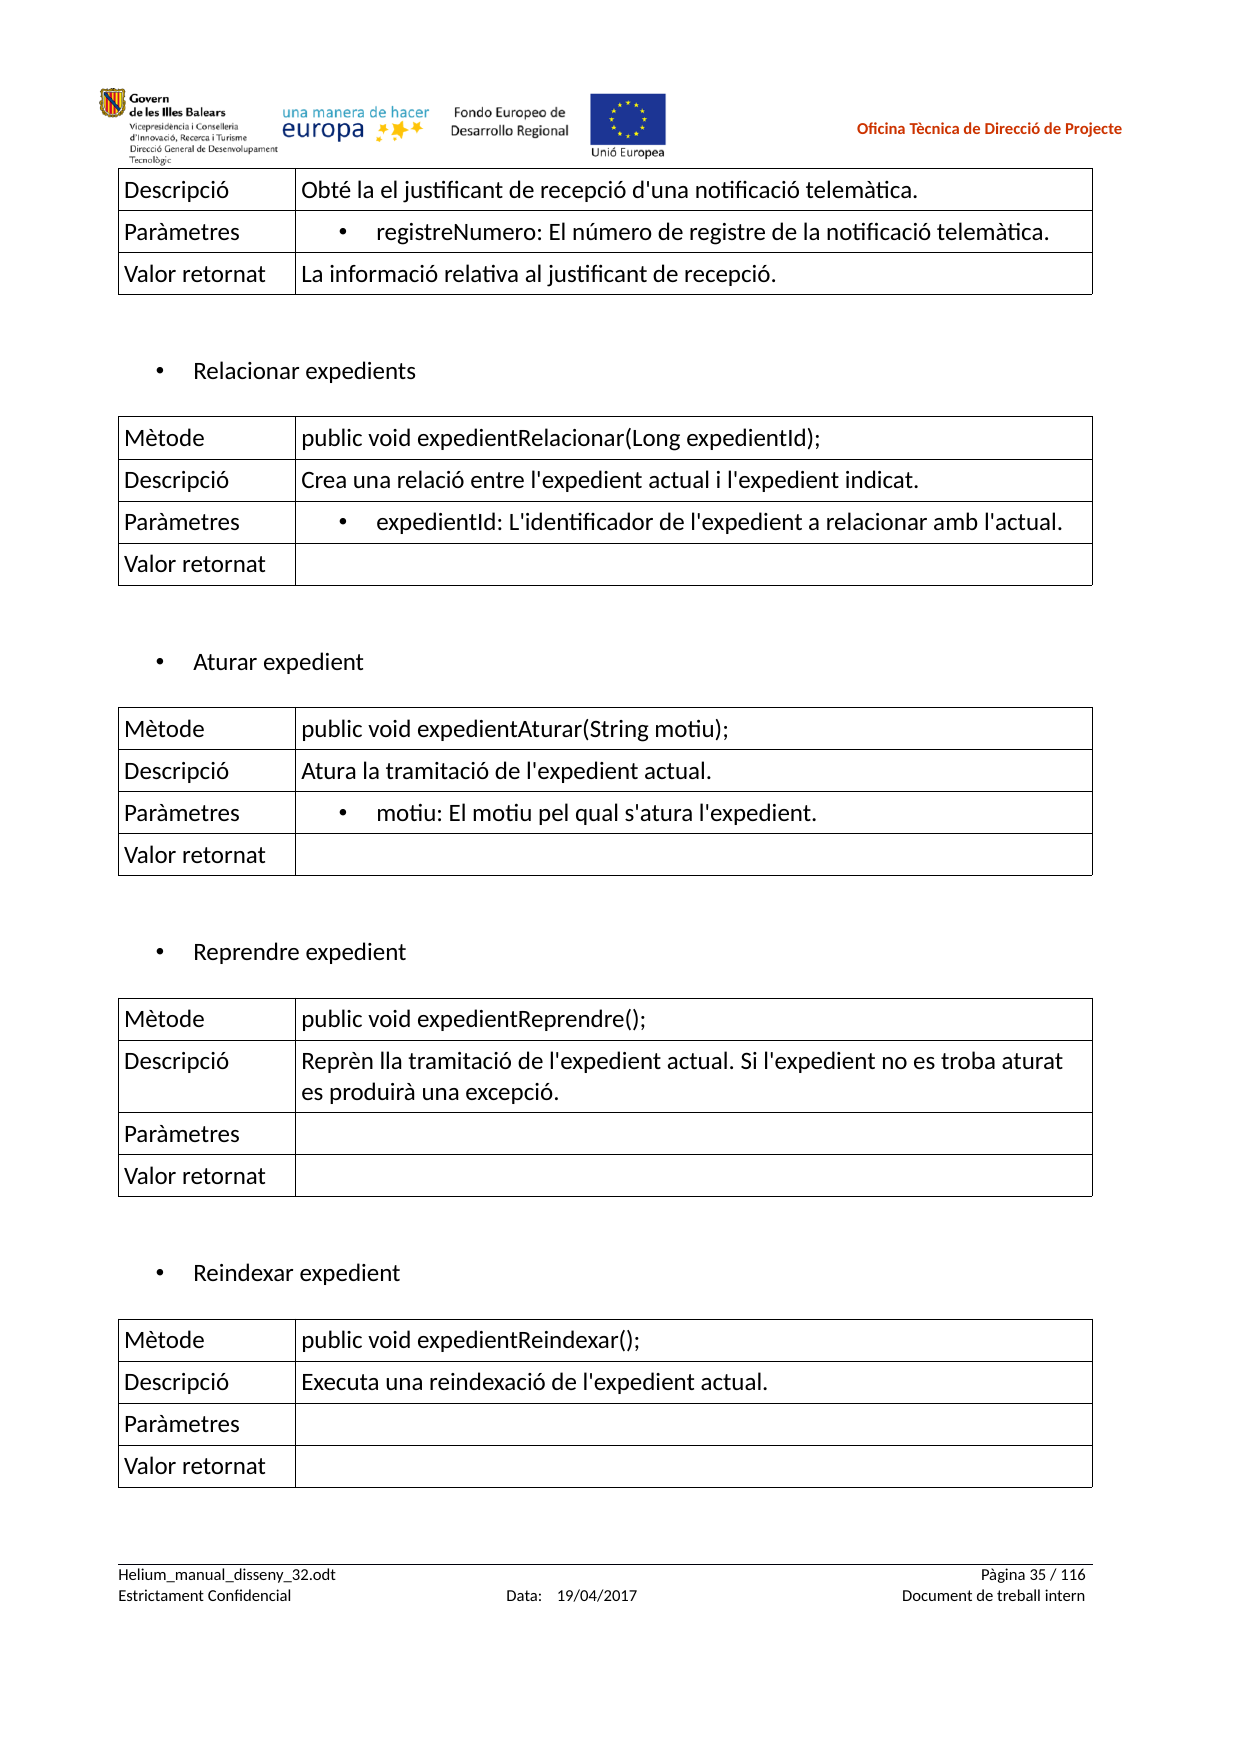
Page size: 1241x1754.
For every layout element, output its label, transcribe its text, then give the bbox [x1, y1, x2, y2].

table_cell Valor retornat [119, 253, 295, 294]
list Reprendre expedient [156, 936, 1122, 967]
picture [99, 87, 668, 166]
table_cell [296, 834, 1092, 875]
table_cell Valor retornat [119, 834, 295, 875]
table_cell Paràmetres [119, 211, 295, 252]
table_cell Valor retornat [119, 1155, 295, 1196]
table_cell [296, 1404, 1092, 1445]
table_header Mètode [119, 708, 295, 749]
table_header public void expedientReprendre(); [296, 999, 1092, 1039]
table_cell Paràmetres [119, 1404, 295, 1445]
list Relacionar expedients [156, 355, 1122, 386]
table_cell Paràmetres [119, 502, 295, 543]
table_cell Descripció [119, 169, 295, 210]
table_cell registreNumero: El número de registre de la notificació telemàtica. [296, 211, 1092, 252]
table_cell Descripció [119, 750, 295, 791]
table_cell motiu: El motiu pel qual s'atura l'expedient. [296, 792, 1092, 833]
table_cell [296, 1155, 1092, 1196]
table_header public void expedientReindexar(); [296, 1320, 1092, 1361]
table_header Mètode [119, 999, 295, 1039]
table_cell Valor retornat [119, 544, 295, 585]
list Reindexar expedient [156, 1257, 1122, 1288]
table_cell [296, 1113, 1092, 1154]
table_cell Executa una reindexació de l'expedient actual. [296, 1362, 1092, 1403]
table_cell Crea una relació entre l'expedient actual i l'expedient indicat. [296, 460, 1092, 501]
table_header public void expedientRelacionar(Long expedientId); [296, 417, 1092, 458]
table_cell Descripció [119, 1362, 295, 1403]
table_cell Paràmetres [119, 792, 295, 833]
table_cell expedientId: L'identificador de l'expedient a relacionar amb l'actual. [296, 502, 1092, 543]
table_cell Valor retornat [119, 1446, 295, 1487]
table_cell Descripció [119, 1041, 295, 1112]
table_cell La informació relativa al justificant de recepció. [296, 253, 1092, 294]
table_cell [296, 544, 1092, 585]
table_header Mètode [119, 417, 295, 458]
table_header Mètode [119, 1320, 295, 1361]
table_cell Paràmetres [119, 1113, 295, 1154]
table_cell Descripció [119, 460, 295, 501]
table_header public void expedientAturar(String motiu); [296, 708, 1092, 749]
table_cell [296, 1446, 1092, 1487]
table_cell Obté la el justificant de recepció d'una notificació telemàtica. [296, 169, 1092, 210]
table_cell Reprèn lla tramitació de l'expedient actual. Si l'expedient no es troba aturat es produirà una excepció. [296, 1041, 1092, 1112]
table_cell Atura la tramitació de l'expedient actual. [296, 750, 1092, 791]
list Aturar expedient [156, 646, 1122, 676]
